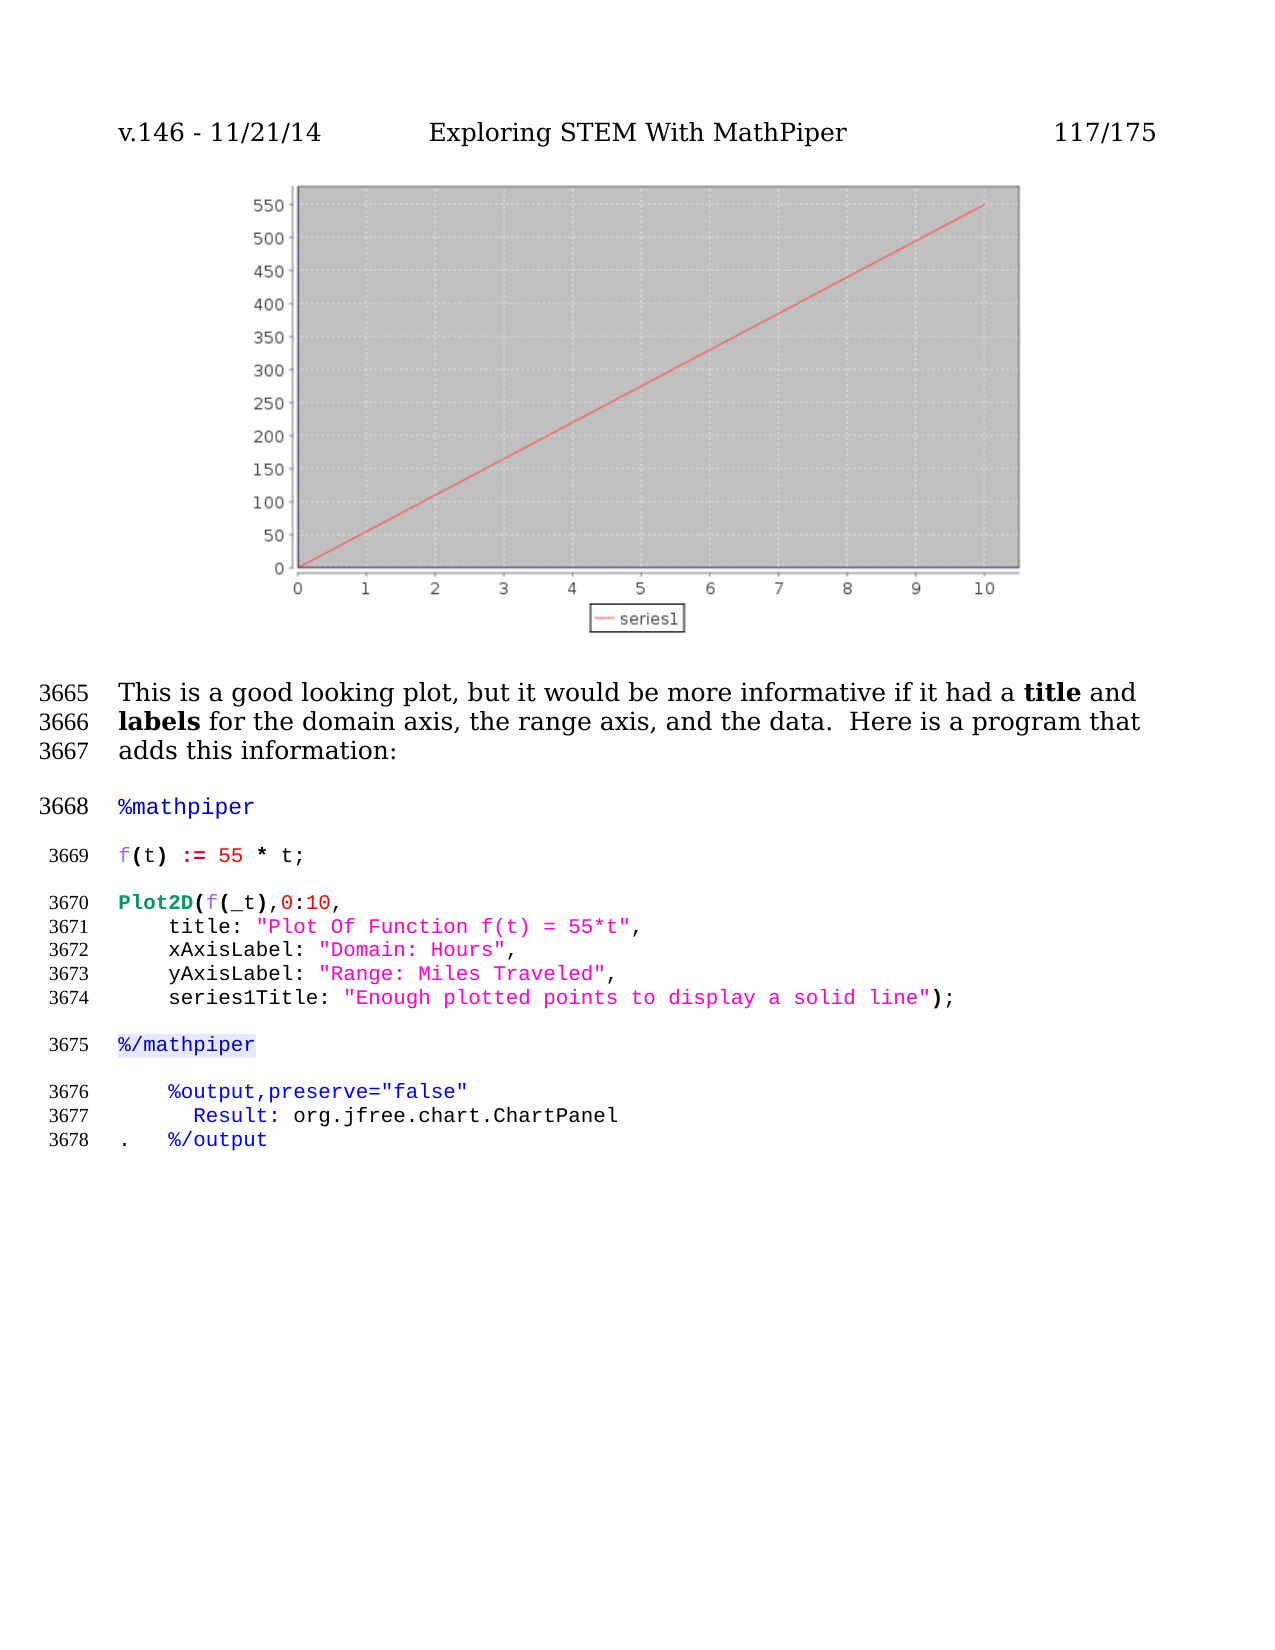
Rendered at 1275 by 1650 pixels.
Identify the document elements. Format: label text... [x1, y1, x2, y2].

text %output,preserve="false" [118, 1081, 1157, 1105]
text f(t) := 55 * t; [118, 845, 1157, 868]
text %/mathpiper [118, 1034, 1157, 1058]
picture [240, 176, 1035, 634]
text yAxisLabel: "Range: Miles Traveled", [118, 963, 1157, 987]
text Plot2D(f(_t),0:10, [118, 892, 1157, 916]
text title: "Plot Of Function f(t) = 55*t", [118, 916, 1157, 939]
text xAxisLabel: "Domain: Hours", [118, 939, 1157, 963]
text series1Title: "Enough plotted points to display a solid line"); [118, 987, 1157, 1010]
text This is a good looking plot, but it would be more informative if it had a title and labels for the domain axis, the range axis, and the data. Here is a program that adds this information: [118, 678, 1157, 766]
text Result: org.jfree.chart.ChartPanel [118, 1105, 1157, 1128]
text . %/output [118, 1128, 1157, 1152]
text %mathpiper [118, 795, 1157, 821]
